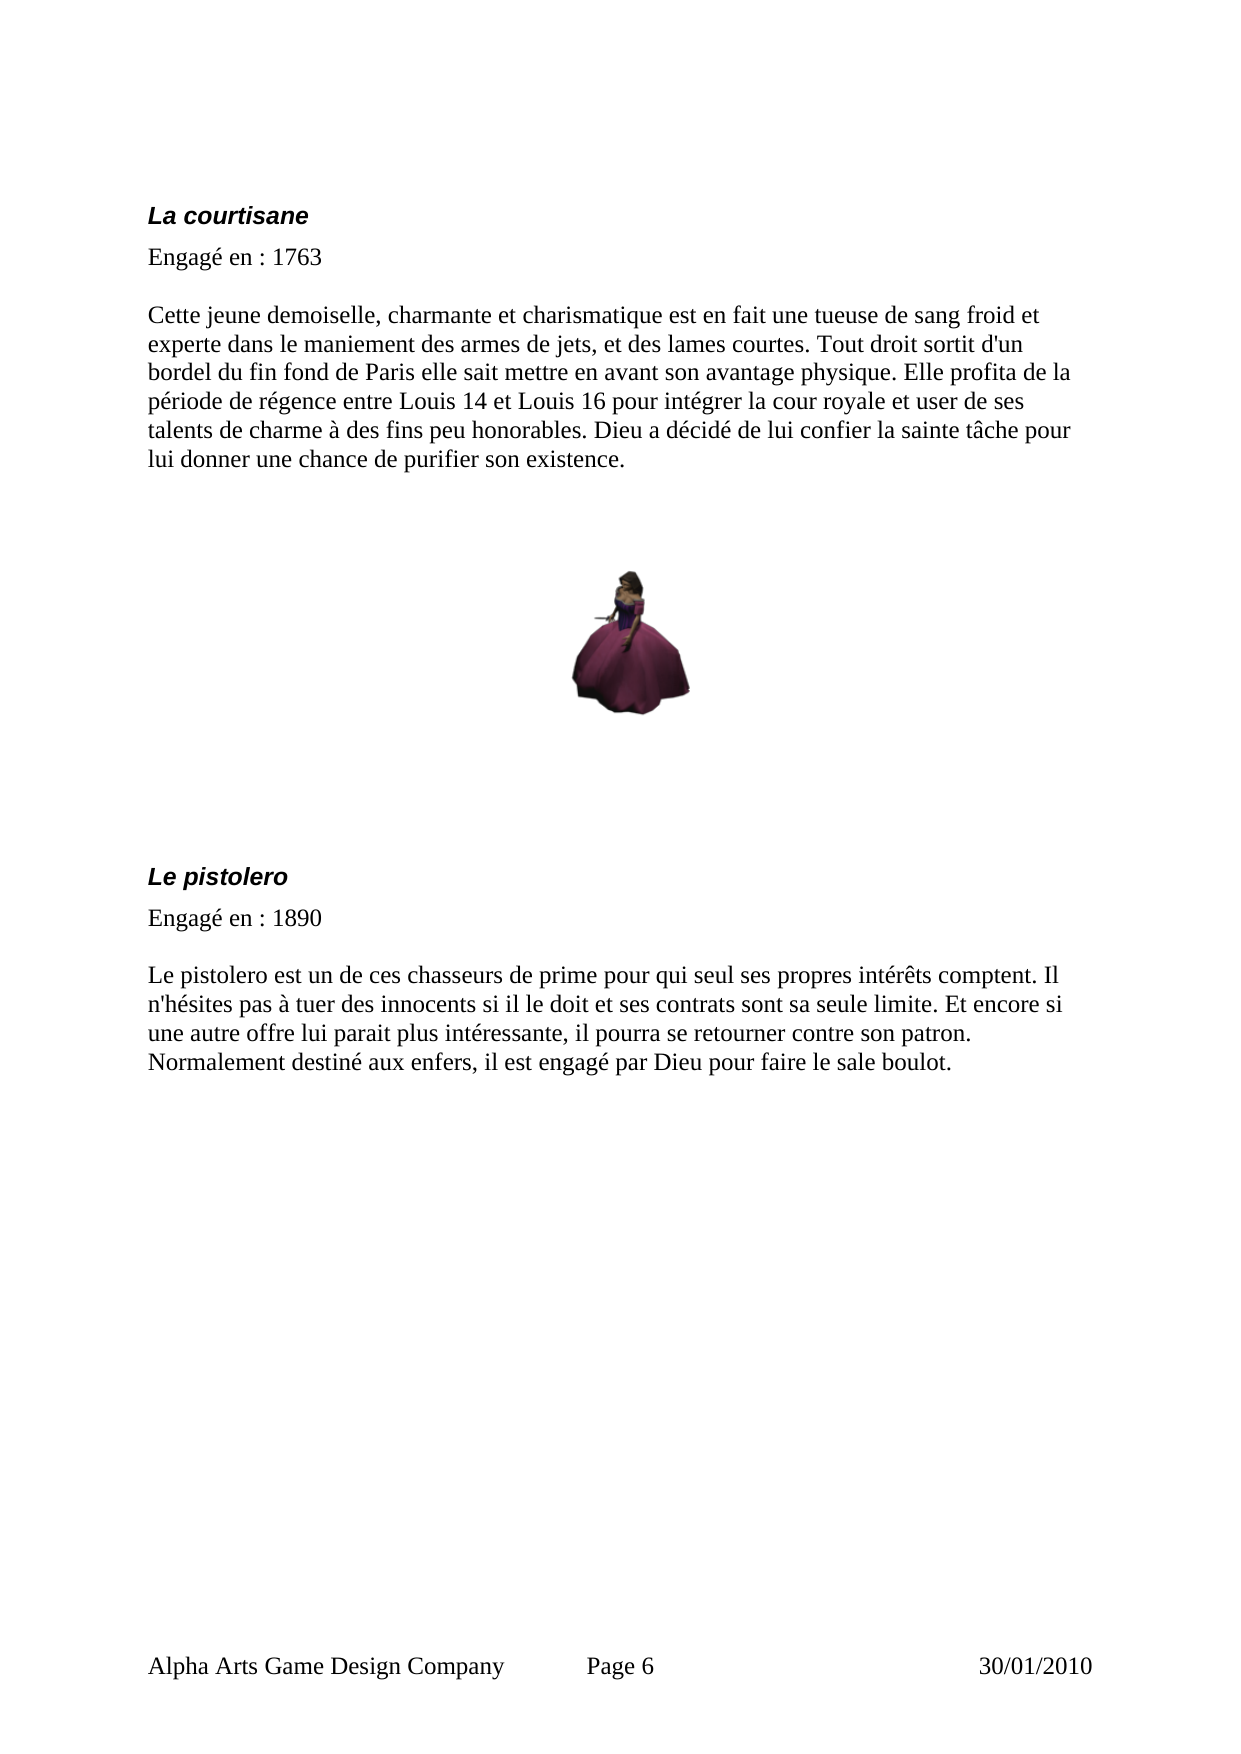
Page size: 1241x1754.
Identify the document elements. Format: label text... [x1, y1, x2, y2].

subtitle La courtisane [148, 201, 1092, 230]
text Cette jeune demoiselle, charmante et charismatique est en fait une tueuse de sang froid et experte dans le maniement des armes de jets, et des lames courtes. Tout droit sortit d'un bordel du fin fond de Paris elle sait mettre en avant son avantage physique. Elle profita de la période de régence entre Louis 14 et Louis 16 pour intégrer la cour royale et user de ses talents de charme à des fins peu honorables. Dieu a décidé de lui confier la sainte tâche pour lui donner une chance de purifier son existence. [148, 300, 1092, 779]
text Engagé en : 1890 Le pistolero est un de ces chasseurs de prime pour qui seul ses propres intérêts comptent. Il n'hésites pas à tuer des innocents si il le doit et ses contrats sont sa seule limite. Et encore si une autre offre lui parait plus intéressante, il pourra se retourner contre son patron. Normalement destiné aux enfers, il est engagé par Dieu pour faire le sale boulot. [148, 903, 1092, 1075]
text Engagé en : 1763 [148, 242, 1092, 271]
picture [489, 482, 770, 751]
subtitle Le pistolero [148, 862, 1092, 890]
